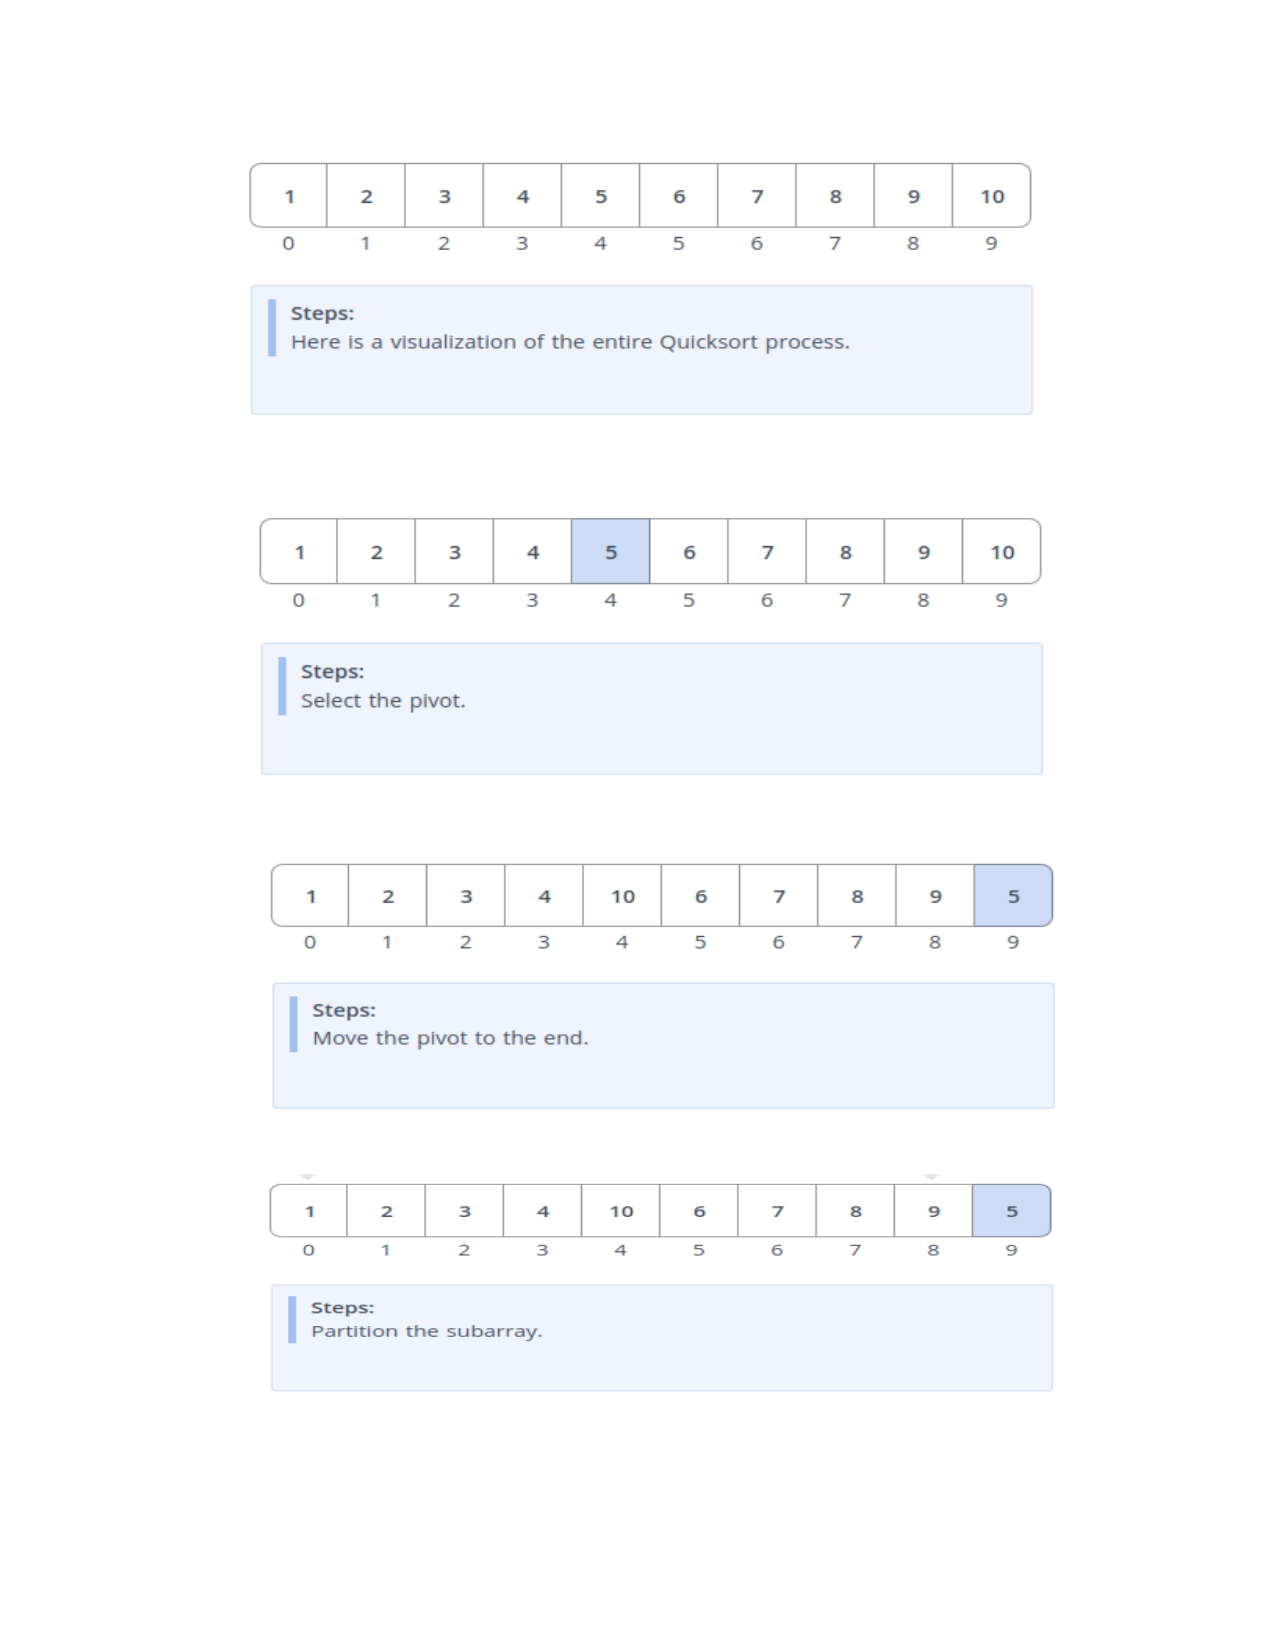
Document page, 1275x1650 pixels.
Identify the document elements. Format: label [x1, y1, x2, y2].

picture [234, 151, 1041, 424]
picture [254, 850, 1066, 1123]
picture [252, 505, 1048, 787]
picture [262, 1171, 1058, 1400]
